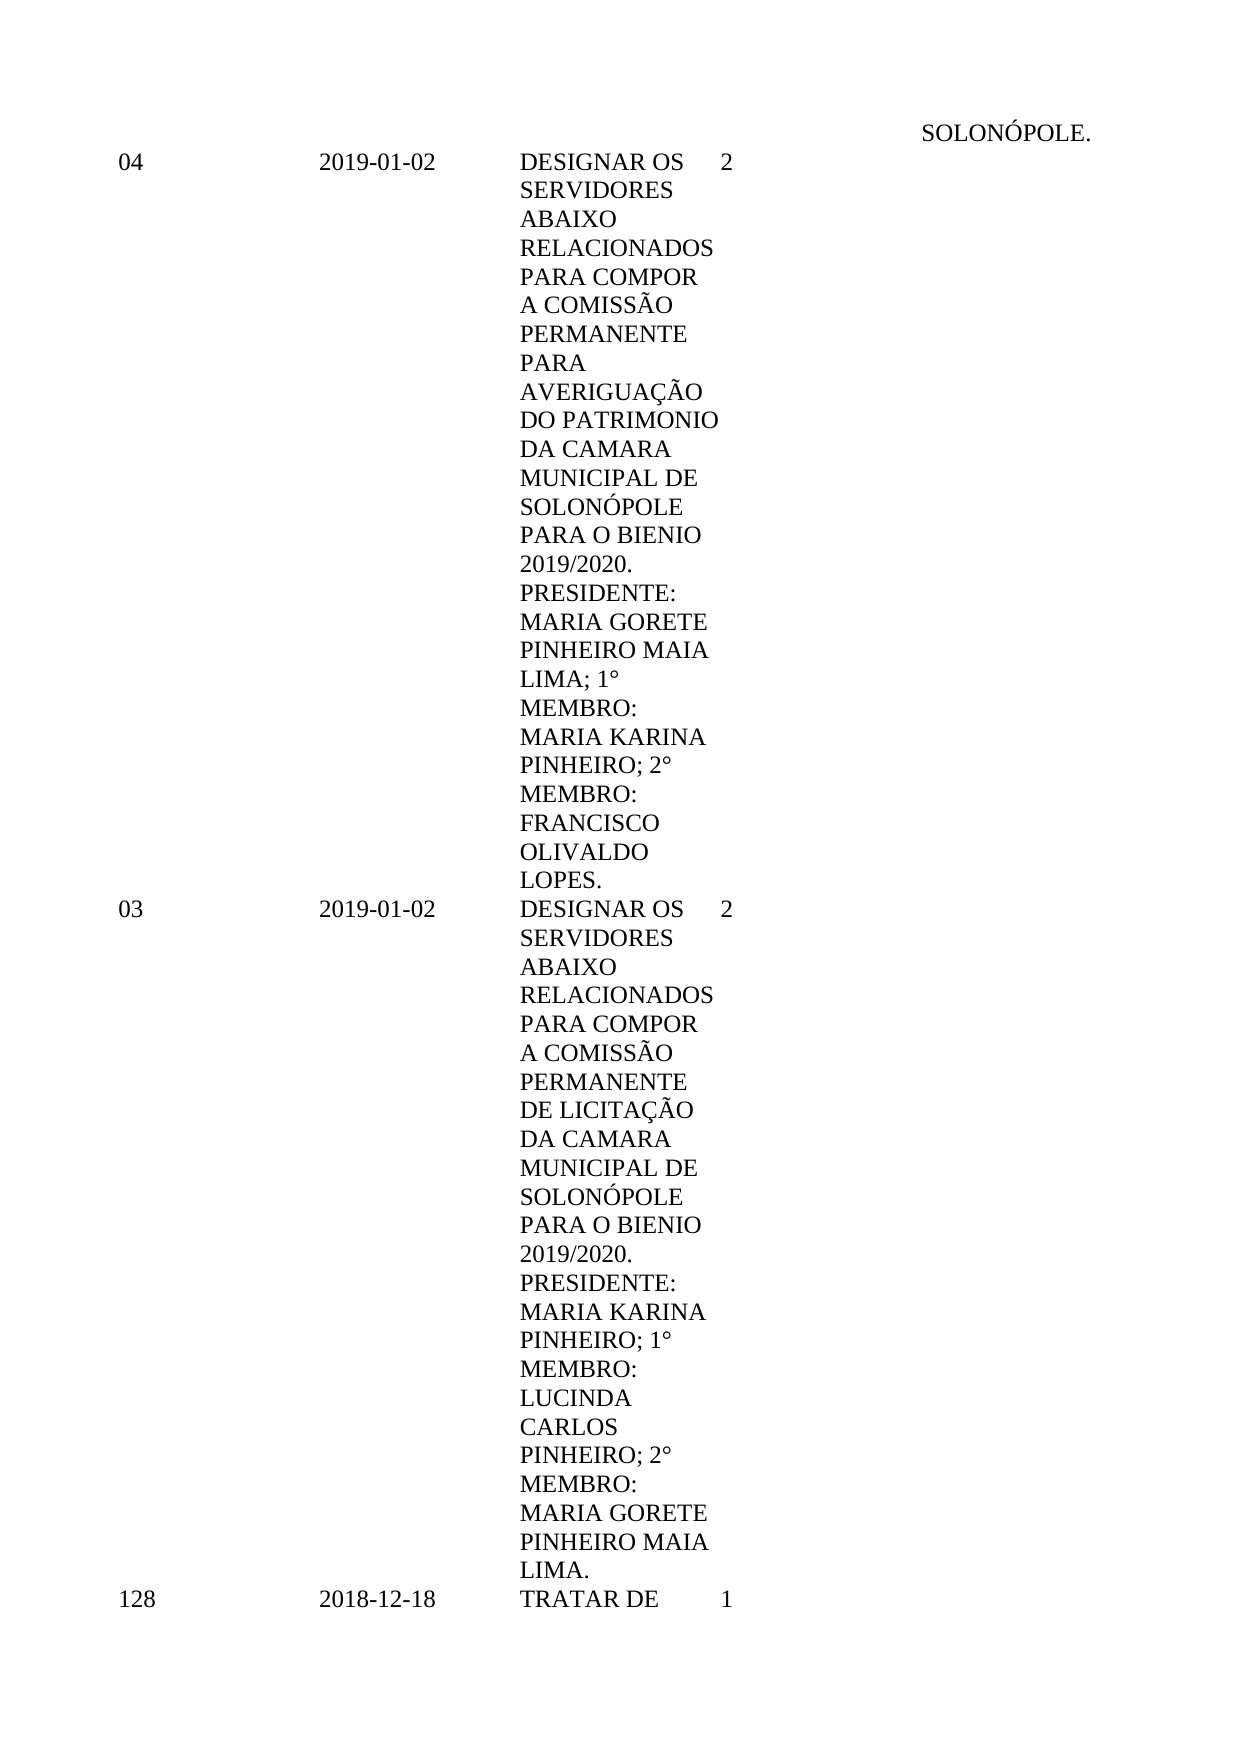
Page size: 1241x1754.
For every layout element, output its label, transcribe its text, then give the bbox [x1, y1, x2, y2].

table_cell 2018-12-18 [319, 1584, 519, 1613]
table_cell 2019-01-02 [319, 894, 519, 1584]
table_cell 04 [118, 147, 319, 894]
table_cell [921, 147, 1122, 894]
table_cell 1 [720, 1584, 921, 1613]
table_cell DESIGNAR OS SERVIDORES ABAIXO RELACIONADOS PARA COMPOR A COMISSÃO PERMANENTE PARA AVERIGUAÇÃO DO PATRIMONIO DA CAMARA MUNICIPAL DE SOLONÓPOLE PARA O BIENIO 2019/2020. PRESIDENTE: MARIA GORETE PINHEIRO MAIA LIMA; 1° MEMBRO: MARIA KARINA PINHEIRO; 2° MEMBRO: FRANCISCO OLIVALDO LOPES. [520, 147, 720, 894]
table_cell [319, 118, 519, 147]
table_cell 2019-01-02 [319, 147, 519, 894]
table_cell [720, 118, 921, 147]
table_cell 128 [118, 1584, 319, 1613]
table_cell [921, 894, 1122, 1584]
table_cell 2 [720, 894, 921, 1584]
table_cell [118, 118, 319, 147]
table_cell DESIGNAR OS SERVIDORES ABAIXO RELACIONADOS PARA COMPOR A COMISSÃO PERMANENTE DE LICITAÇÃO DA CAMARA MUNICIPAL DE SOLONÓPOLE PARA O BIENIO 2019/2020. PRESIDENTE: MARIA KARINA PINHEIRO; 1° MEMBRO: LUCINDA CARLOS PINHEIRO; 2° MEMBRO: MARIA GORETE PINHEIRO MAIA LIMA. [520, 894, 720, 1584]
table_cell [520, 118, 720, 147]
table_cell 03 [118, 894, 319, 1584]
table_cell SOLONÓPOLE. [921, 118, 1122, 147]
table_cell TRATAR DE [520, 1584, 720, 1613]
table_cell 2 [720, 147, 921, 894]
table_cell [921, 1584, 1122, 1613]
